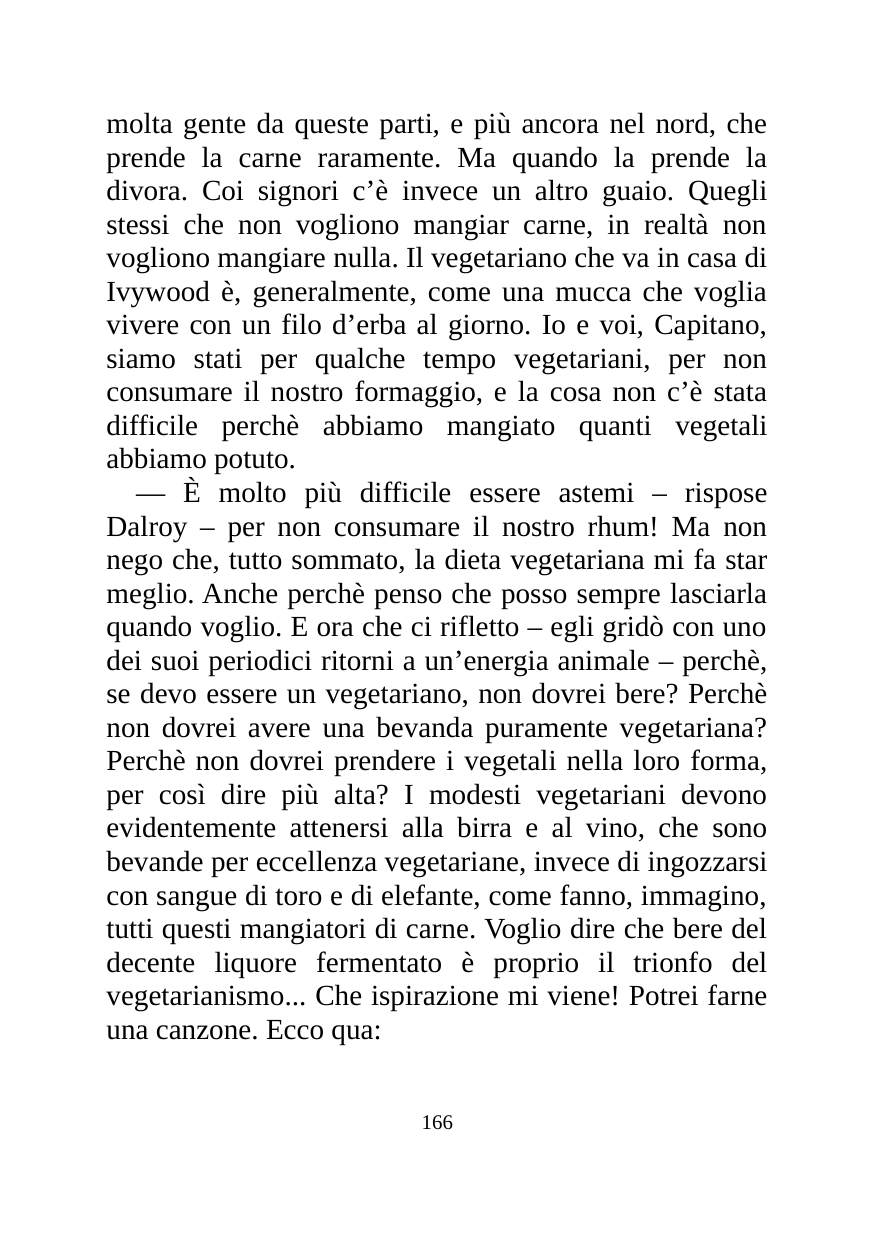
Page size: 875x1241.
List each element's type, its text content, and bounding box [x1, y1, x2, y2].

text — È molto più difficile essere astemi – rispose Dalroy – per non consumare il nostro rhum! Ma non nego che, tutto sommato, la dieta vegetariana mi fa star meglio. Anche perchè penso che posso sempre lasciarla quando voglio. E ora che ci rifletto – egli gridò con uno dei suoi periodici ritorni a un’energia animale – perchè, se devo essere un vegetariano, non dovrei bere? Perchè non dovrei avere una bevanda puramente vegetariana? Perchè non dovrei prendere i vegetali nella loro forma, per così dire più alta? I modesti vegetariani devono evidentemente attenersi alla birra e al vino, che sono bevande per eccellenza vegetariane, invece di ingozzarsi con sangue di toro e di elefante, come fanno, immagino, tutti questi mangiatori di carne. Voglio dire che bere del decente liquore fermentato è proprio il trionfo del vegetarianismo... Che ispirazione mi viene! Potrei farne una canzone. Ecco qua: [106, 475, 768, 1045]
text molta gente da queste parti, e più ancora nel nord, che prende la carne raramente. Ma quando la prende la divora. Coi signori c’è invece un altro guaio. Quegli stessi che non vogliono mangiar carne, in realtà non vogliono mangiare nulla. Il vegetariano che va in casa di Ivywood è, generalmente, come una mucca che voglia vivere con un filo d’erba al giorno. Io e voi, Capitano, siamo stati per qualche tempo vegetariani, per non consumare il nostro formaggio, e la cosa non c’è stata difficile perchè abbiamo mangiato quanti vegetali abbiamo potuto. [106, 106, 768, 475]
